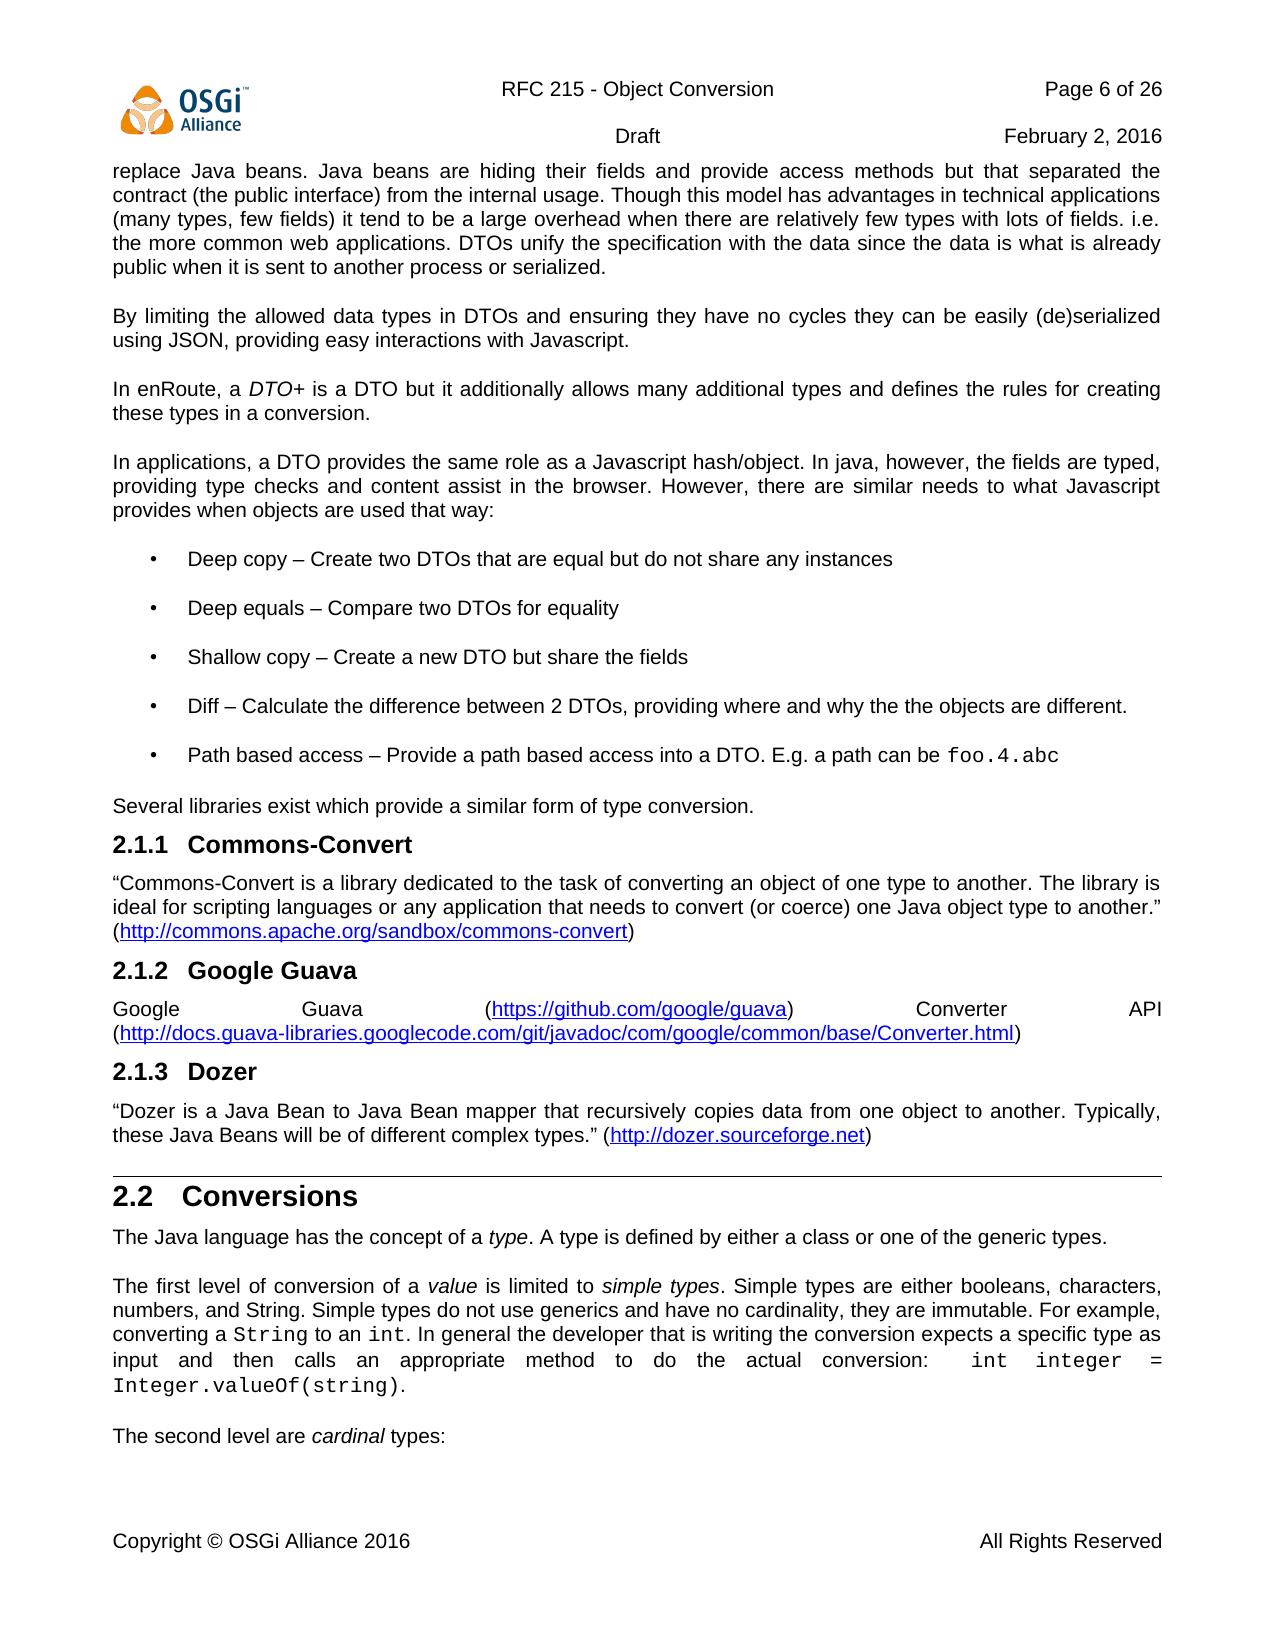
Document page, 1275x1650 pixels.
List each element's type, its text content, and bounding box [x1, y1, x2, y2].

text “Dozer is a Java Bean to Java Bean mapper that recursively copies data from one object to another. Typically, these Java Beans will be of different complex types.” (http://dozer.sourceforge.net) [112, 1098, 1162, 1146]
list Shallow copy – Create a new DTO but share the fields [150, 644, 1162, 669]
subtitle Conversions [112, 1177, 1162, 1212]
list Diff – Calculate the difference between 2 DTOs, providing where and why the the objects are different. [150, 694, 1162, 718]
text The second level are cardinal types: [112, 1424, 1162, 1448]
text In enRoute, a DTO+ is a DTO but it additionally allows many additional types and defines the rules for creating these types in a conversion. [112, 377, 1162, 424]
list Deep copy – Create two DTOs that are equal but do not share any instances [150, 546, 1162, 571]
text By limiting the allowed data types in DTOs and ensuring they have no cycles they can be easily (de)serialized using JSON, providing easy interactions with Javascript. [112, 304, 1162, 352]
picture [113, 78, 257, 142]
list Deep equals – Compare two DTOs for equality [150, 596, 1162, 619]
text “Commons-Convert is a library dedicated to the task of converting an object of one type to another. The library is ideal for scripting languages or any application that needs to convert (or coerce) one Java object type to another.” (http://commons.apache.org/sandbox/commons-convert) [112, 871, 1162, 943]
text replace Java beans. Java beans are hiding their fields and provide access methods but that separated the contract (the public interface) from the internal usage. Though this model has advantages in technical applications (many types, few fields) it tend to be a large overhead when there are relatively few types with lots of fields. i.e. the more common web applications. DTOs unify the specification with the data since the data is what is already public when it is sent to another process or serialized. [112, 159, 1162, 279]
text In applications, a DTO provides the same role as a Javascript hash/object. In java, however, the fields are typed, providing type checks and content assist in the browser. However, there are similar needs to what Javascript provides when objects are used that way: [112, 449, 1162, 521]
subtitle Dozer [112, 1057, 1162, 1086]
text The first level of conversion of a value is limited to simple types. Simple types are either booleans, characters, numbers, and String. Simple types do not use generics and have no cardinality, they are immutable. For example, converting a String to an int. In general the developer that is writing the conversion expects a specific type as input and then calls an appropriate method to do the actual conversion: int integer = Integer.valueOf(string). [112, 1274, 1162, 1399]
text Google Guava (https://github.com/google/guava) Converter API (http://docs.guava-libraries.googlecode.com/git/javadoc/com/google/common/base/Converter.html) [112, 997, 1162, 1045]
text The Java language has the concept of a type. A type is defined by either a class or one of the generic types. [112, 1225, 1162, 1249]
subtitle Google Guava [112, 956, 1162, 984]
subtitle Commons-Convert [112, 830, 1162, 859]
list Path based access – Provide a path based access into a DTO. E.g. a path can be foo.4.abc [150, 743, 1162, 768]
text Several libraries exist which provide a similar form of type conversion. [112, 793, 1162, 817]
